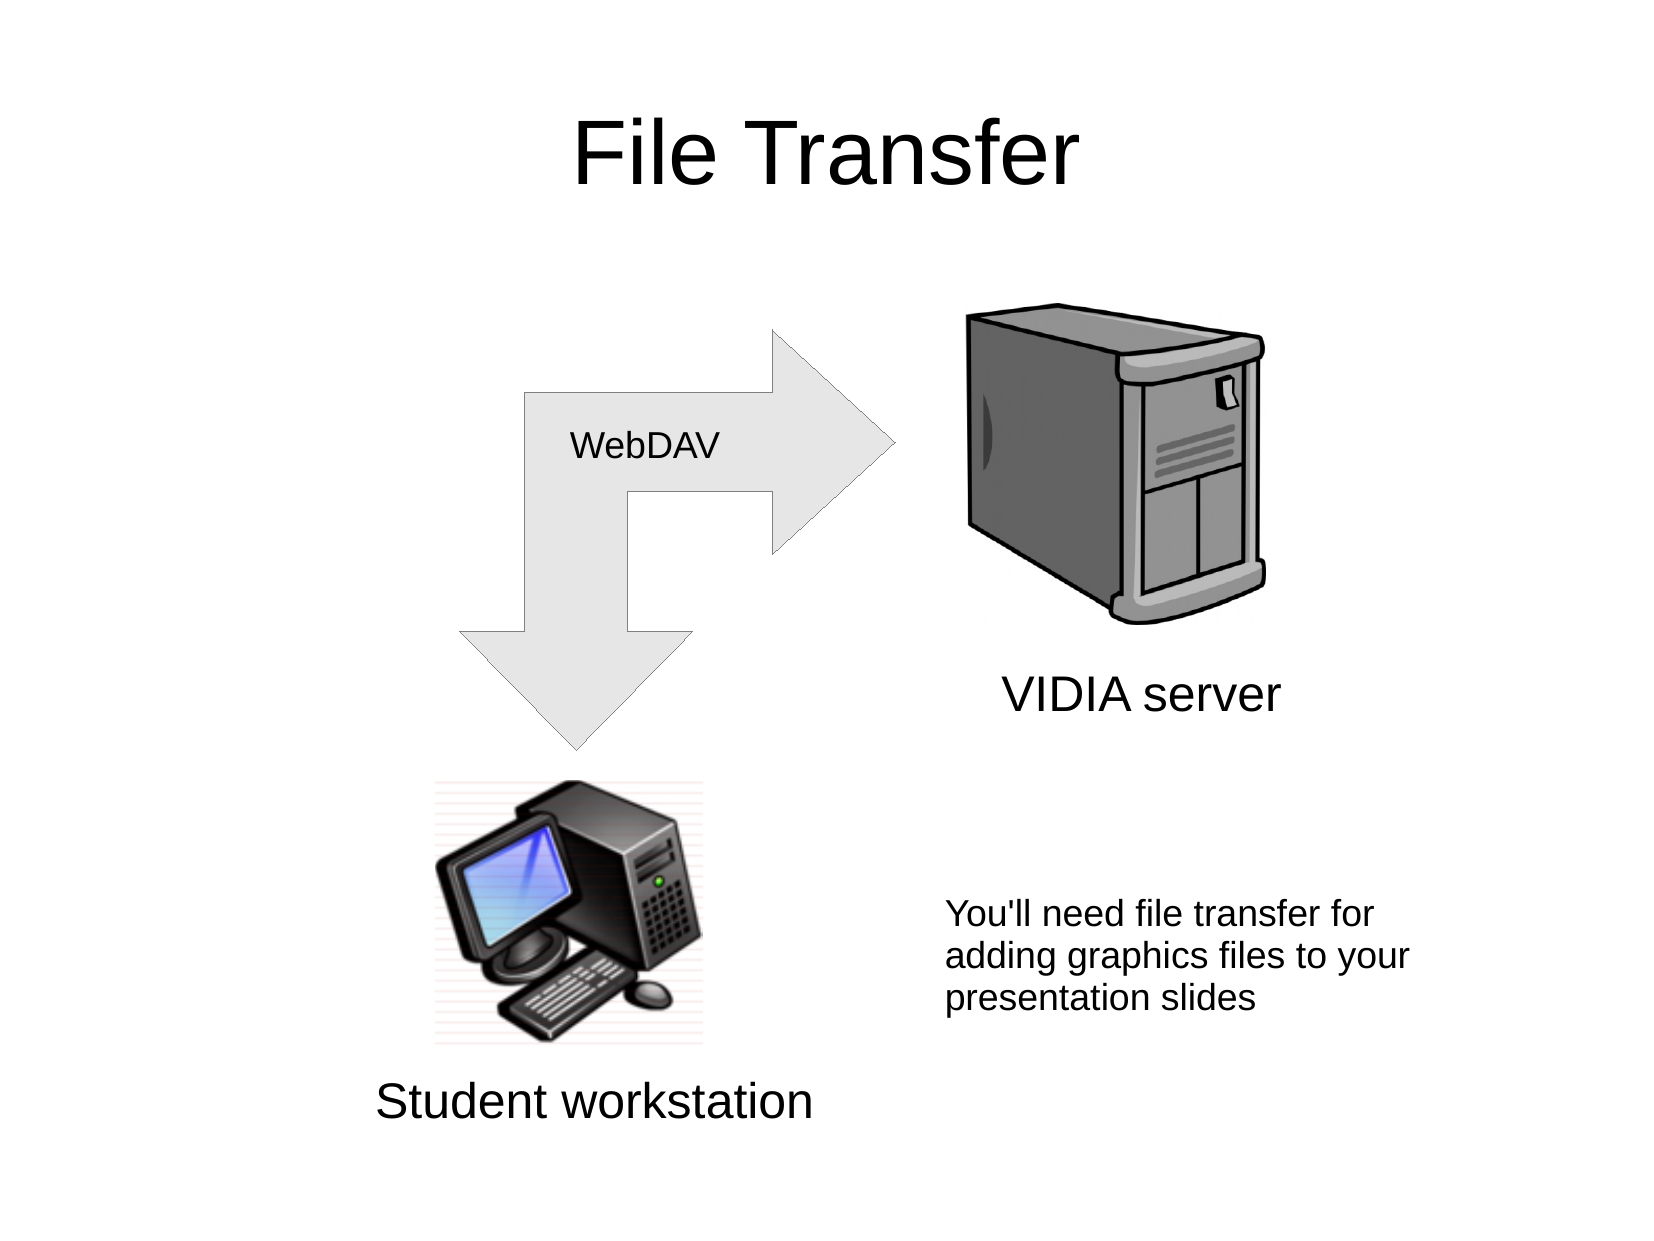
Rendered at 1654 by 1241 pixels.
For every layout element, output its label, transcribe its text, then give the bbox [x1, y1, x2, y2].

text_box You'll need file transfer for adding graphics files to your presentation slides [930, 885, 1436, 1026]
text_box [459, 329, 896, 751]
title File Transfer [82, 49, 1571, 257]
picture [965, 303, 1266, 625]
text_box Student workstation [360, 1065, 830, 1137]
picture [435, 780, 703, 1047]
text_box WebDAV [555, 416, 736, 474]
text_box VIDIA server [986, 658, 1297, 729]
